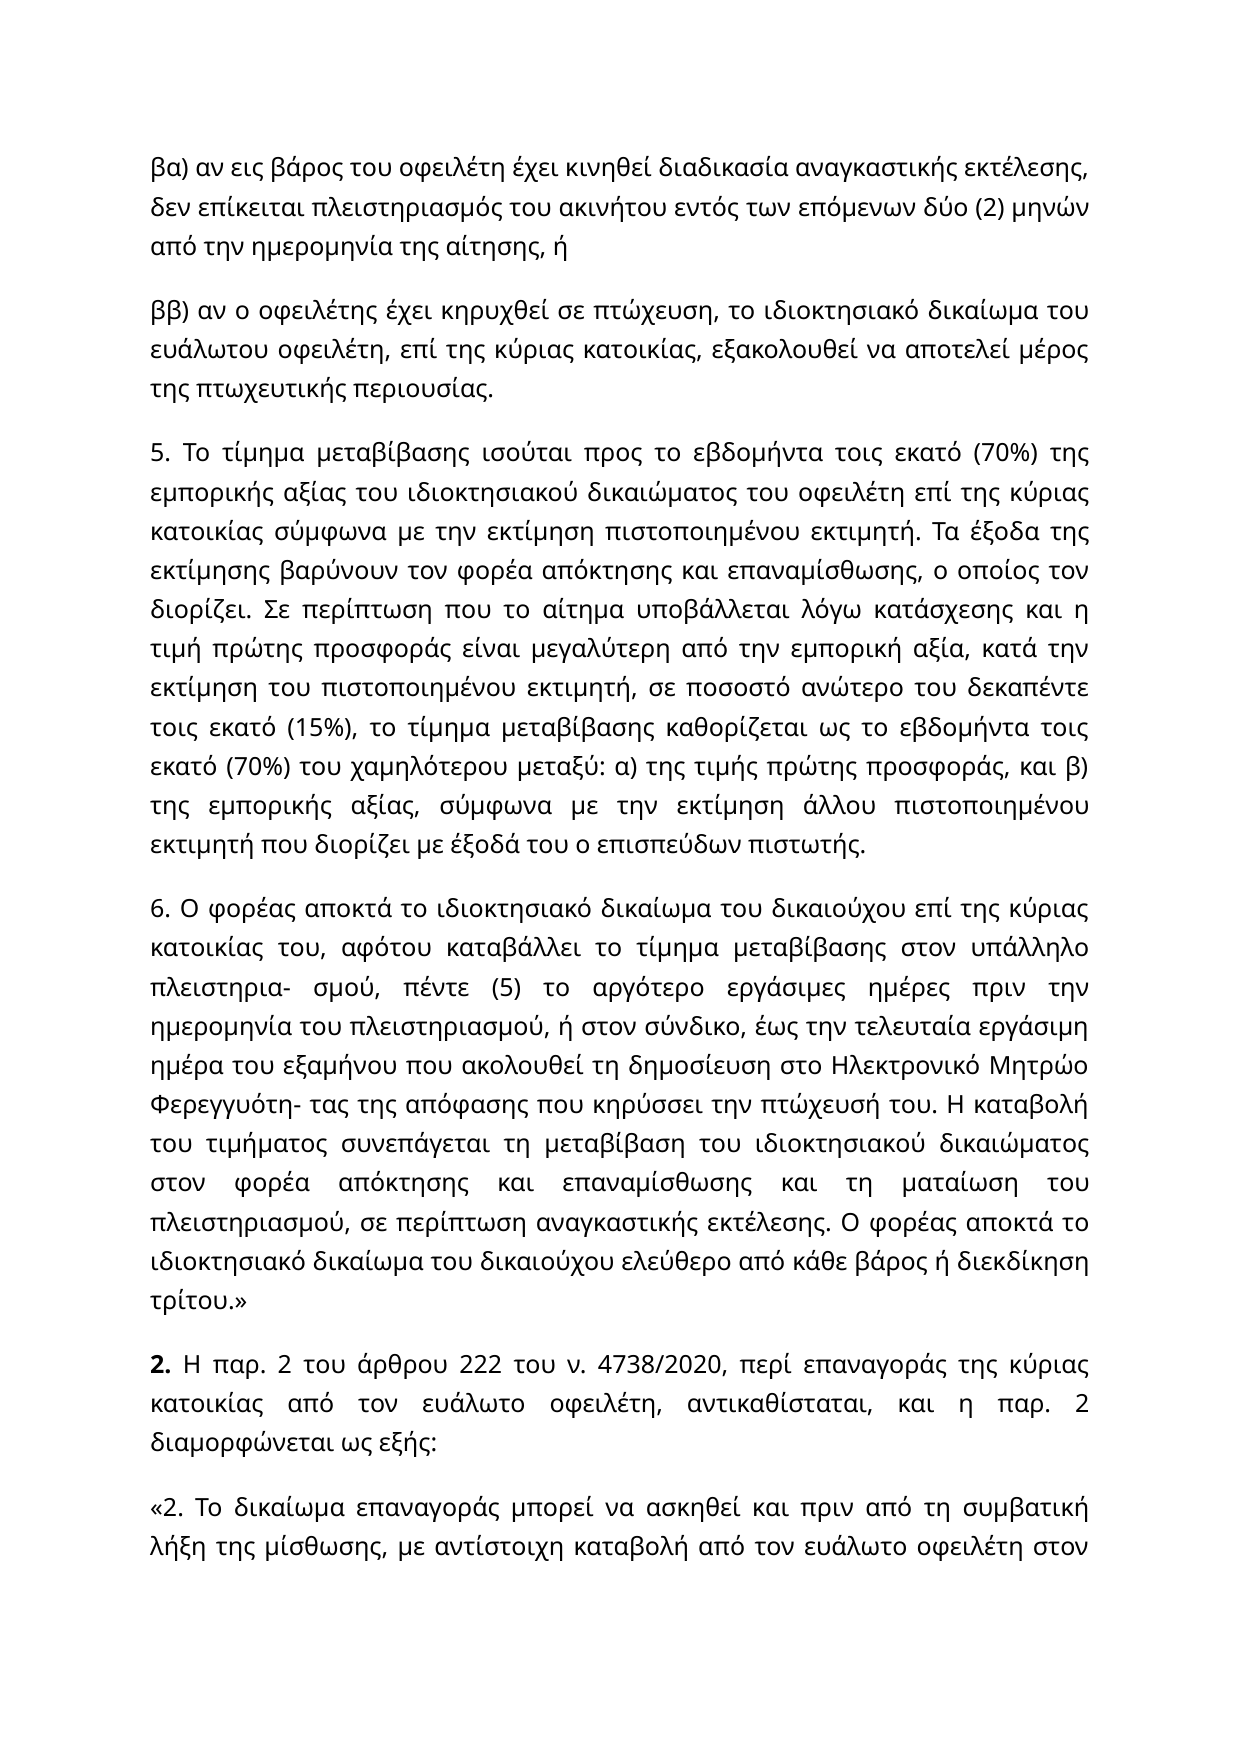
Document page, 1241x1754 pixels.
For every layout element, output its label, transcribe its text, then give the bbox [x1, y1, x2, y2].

text 5. Το τίμημα μεταβίβασης ισούται προς το εβδομήντα τοις εκατό (70%) της εμπορικής αξίας του ιδιοκτησιακού δικαιώματος του οφειλέτη επί της κύριας κατοικίας σύμφωνα με την εκτίμηση πιστοποιημένου εκτιμητή. Τα έξοδα της εκτίμησης βαρύνουν τον φορέα απόκτησης και επαναμίσθωσης, ο οποίος τον διορίζει. Σε περίπτωση που το αίτημα υποβάλλεται λόγω κατάσχεσης και η τιμή πρώτης προσφοράς είναι μεγαλύτερη από την εμπορική αξία, κατά την εκτίμηση του πιστοποιημένου εκτιμητή, σε ποσοστό ανώτερο του δεκαπέντε τοις εκατό (15%), το τίμημα μεταβίβασης καθορίζεται ως το εβδομήντα τοις εκατό (70%) του χαμηλότερου μεταξύ: α) της τιμής πρώτης προσφοράς, και β) της εμπορικής αξίας, σύμφωνα με την εκτίμηση άλλου πιστοποιημένου εκτιμητή που διορίζει με έξοδά του ο επισπεύδων πιστωτής. [150, 435, 1090, 861]
text 6. Ο φορέας αποκτά το ιδιοκτησιακό δικαίωμα του δικαιούχου επί της κύριας κατοικίας του, αφότου καταβάλλει το τίμημα μεταβίβασης στον υπάλληλο πλειστηρια- σμού, πέντε (5) το αργότερο εργάσιμες ημέρες πριν την ημερομηνία του πλειστηριασμού, ή στον σύνδικο, έως την τελευταία εργάσιμη ημέρα του εξαμήνου που ακολουθεί τη δημοσίευση στο Ηλεκτρονικό Μητρώο Φερεγγυότη- τας της απόφασης που κηρύσσει την πτώχευσή του. Η καταβολή του τιμήματος συνεπάγεται τη μεταβίβαση του ιδιοκτησιακού δικαιώματος στον φορέα απόκτησης και επαναμίσθωσης και τη ματαίωση του πλειστηριασμού, σε περίπτωση αναγκαστικής εκτέλεσης. Ο φορέας αποκτά το ιδιοκτησιακό δικαίωμα του δικαιούχου ελεύθερο από κάθε βάρος ή διεκδίκηση τρίτου.» [150, 891, 1090, 1317]
text βα) αν εις βάρος του οφειλέτη έχει κινηθεί διαδικασία αναγκαστικής εκτέλεσης, δεν επίκειται πλειστηριασμός του ακινήτου εντός των επόμενων δύο (2) μηνών από την ημερομηνία της αίτησης, ή [150, 150, 1090, 262]
text «2. Το δικαίωμα επαναγοράς μπορεί να ασκηθεί και πριν από τη συμβατική λήξη της μίσθωσης, με αντίστοιχη καταβολή από τον ευάλωτο οφειλέτη στον [150, 1489, 1090, 1562]
text 2. Η παρ. 2 του άρθρου 222 του ν. 4738/2020, περί επαναγοράς της κύριας κατοικίας από τον ευάλωτο οφειλέτη, αντικαθίσταται, και η παρ. 2 διαμορφώνεται ως εξής: [150, 1347, 1090, 1459]
text ββ) αν ο οφειλέτης έχει κηρυχθεί σε πτώχευση, το ιδιοκτησιακό δικαίωμα του ευάλωτου οφειλέτη, επί της κύριας κατοικίας, εξακολουθεί να αποτελεί μέρος της πτωχευτικής περιουσίας. [150, 292, 1090, 405]
